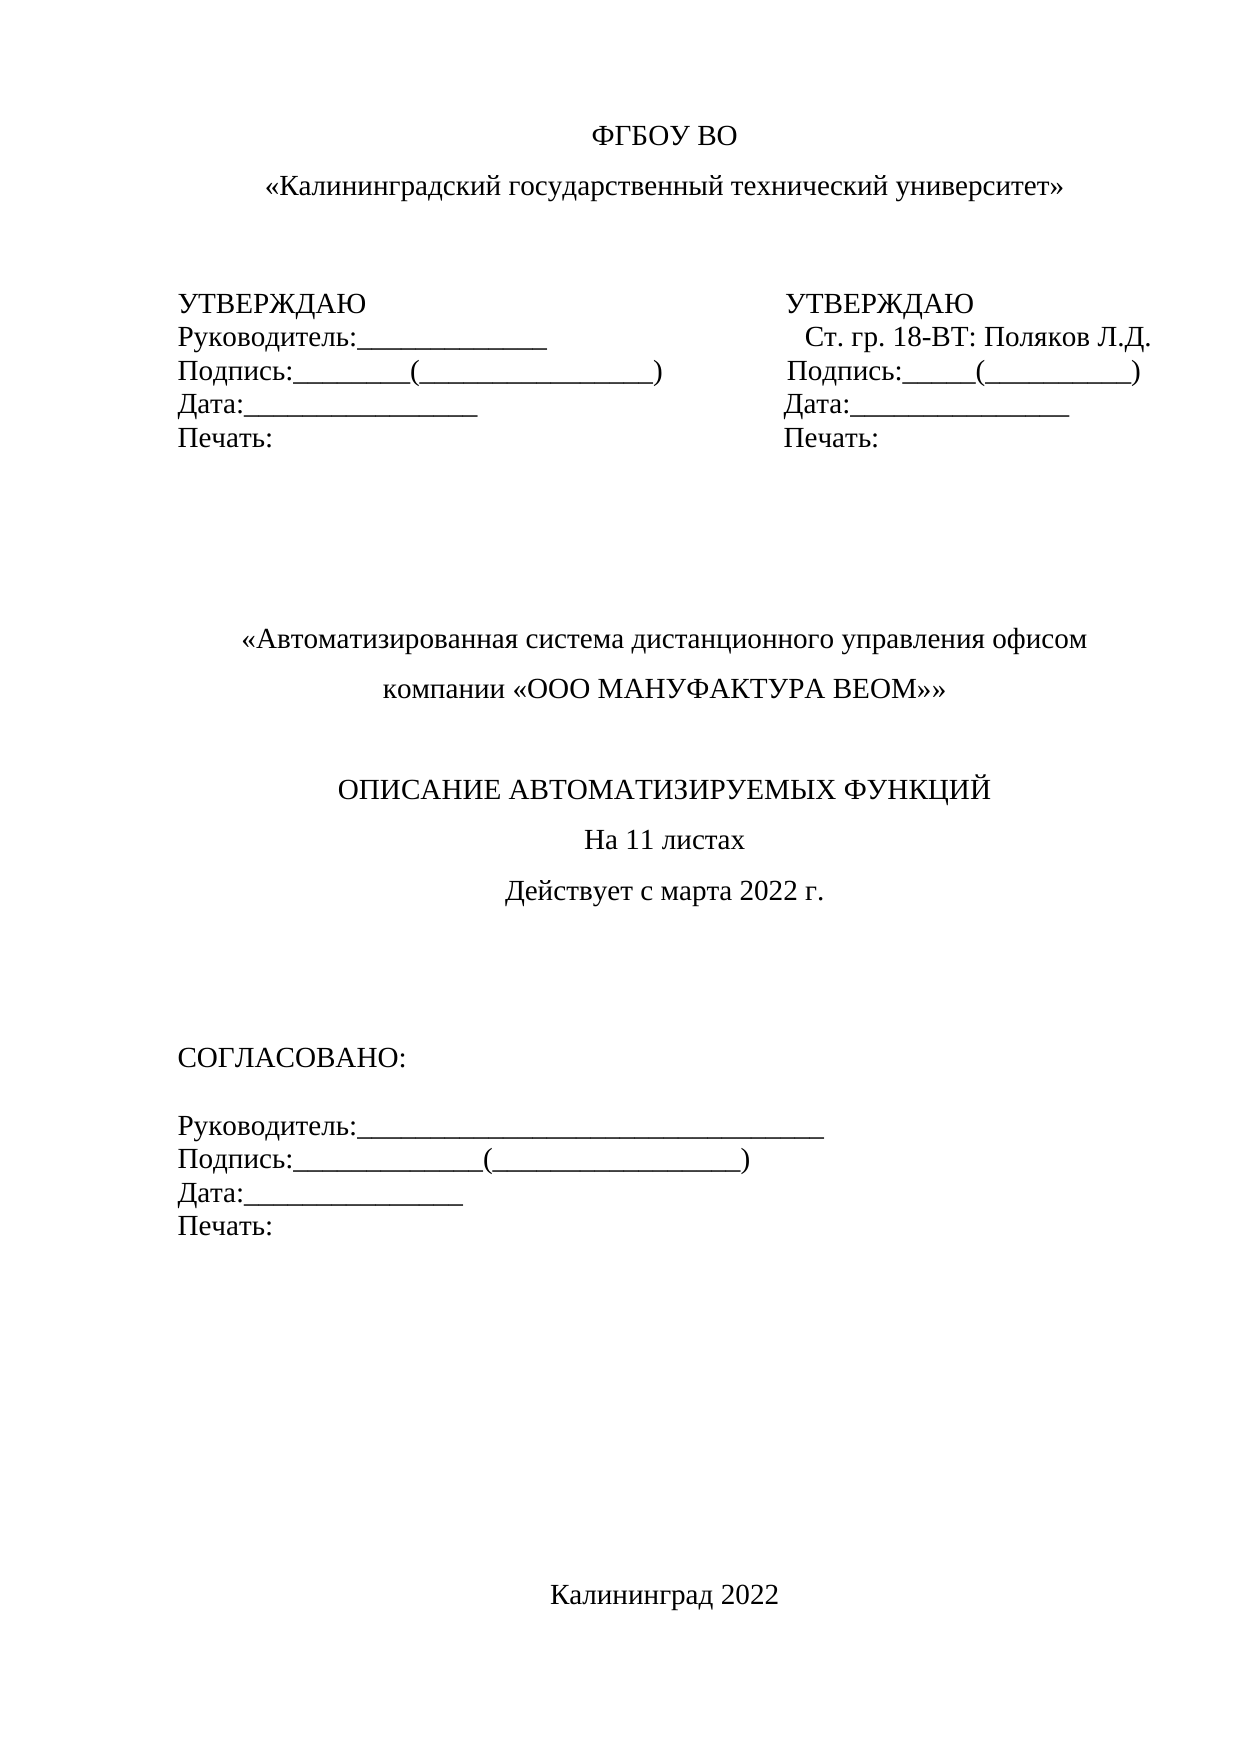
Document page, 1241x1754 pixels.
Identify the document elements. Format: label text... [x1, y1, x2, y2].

text Дата:________________ Дата:_______________ Печать: Печать: [177, 386, 1152, 453]
text Руководитель:________________________________ [177, 1108, 1152, 1141]
text ФГБОУ ВО [177, 118, 1152, 152]
text Печать: [177, 1208, 1152, 1242]
text На 11 листах [177, 822, 1152, 856]
text Подпись:________(________________) Подпись:_____(__________) [177, 353, 1152, 386]
text Дата:_______________ [177, 1175, 1152, 1208]
text УТВЕРЖДАЮ УТВЕРЖДАЮ [177, 286, 1152, 319]
text Подпись:_____________(_________________) [177, 1141, 1152, 1175]
text ОПИСАНИЕ АВТОМАТИЗИРУЕМЫХ ФУНКЦИЙ [177, 772, 1152, 806]
text Руководитель:_____________ Ст. гр. 18-ВТ: Поляков Л.Д. [177, 319, 1152, 353]
text СОГЛАСОВАНО: [177, 1041, 1152, 1074]
text Действует с марта 2022 г. [177, 873, 1152, 906]
text «Автоматизированная система дистанционного управления офисом компании «ООО МАНУФАКТУРА ВЕОМ»» [177, 621, 1152, 705]
text «Калининградский государственный технический университет» [177, 168, 1152, 202]
text Калининград 2022 [177, 1577, 1152, 1611]
